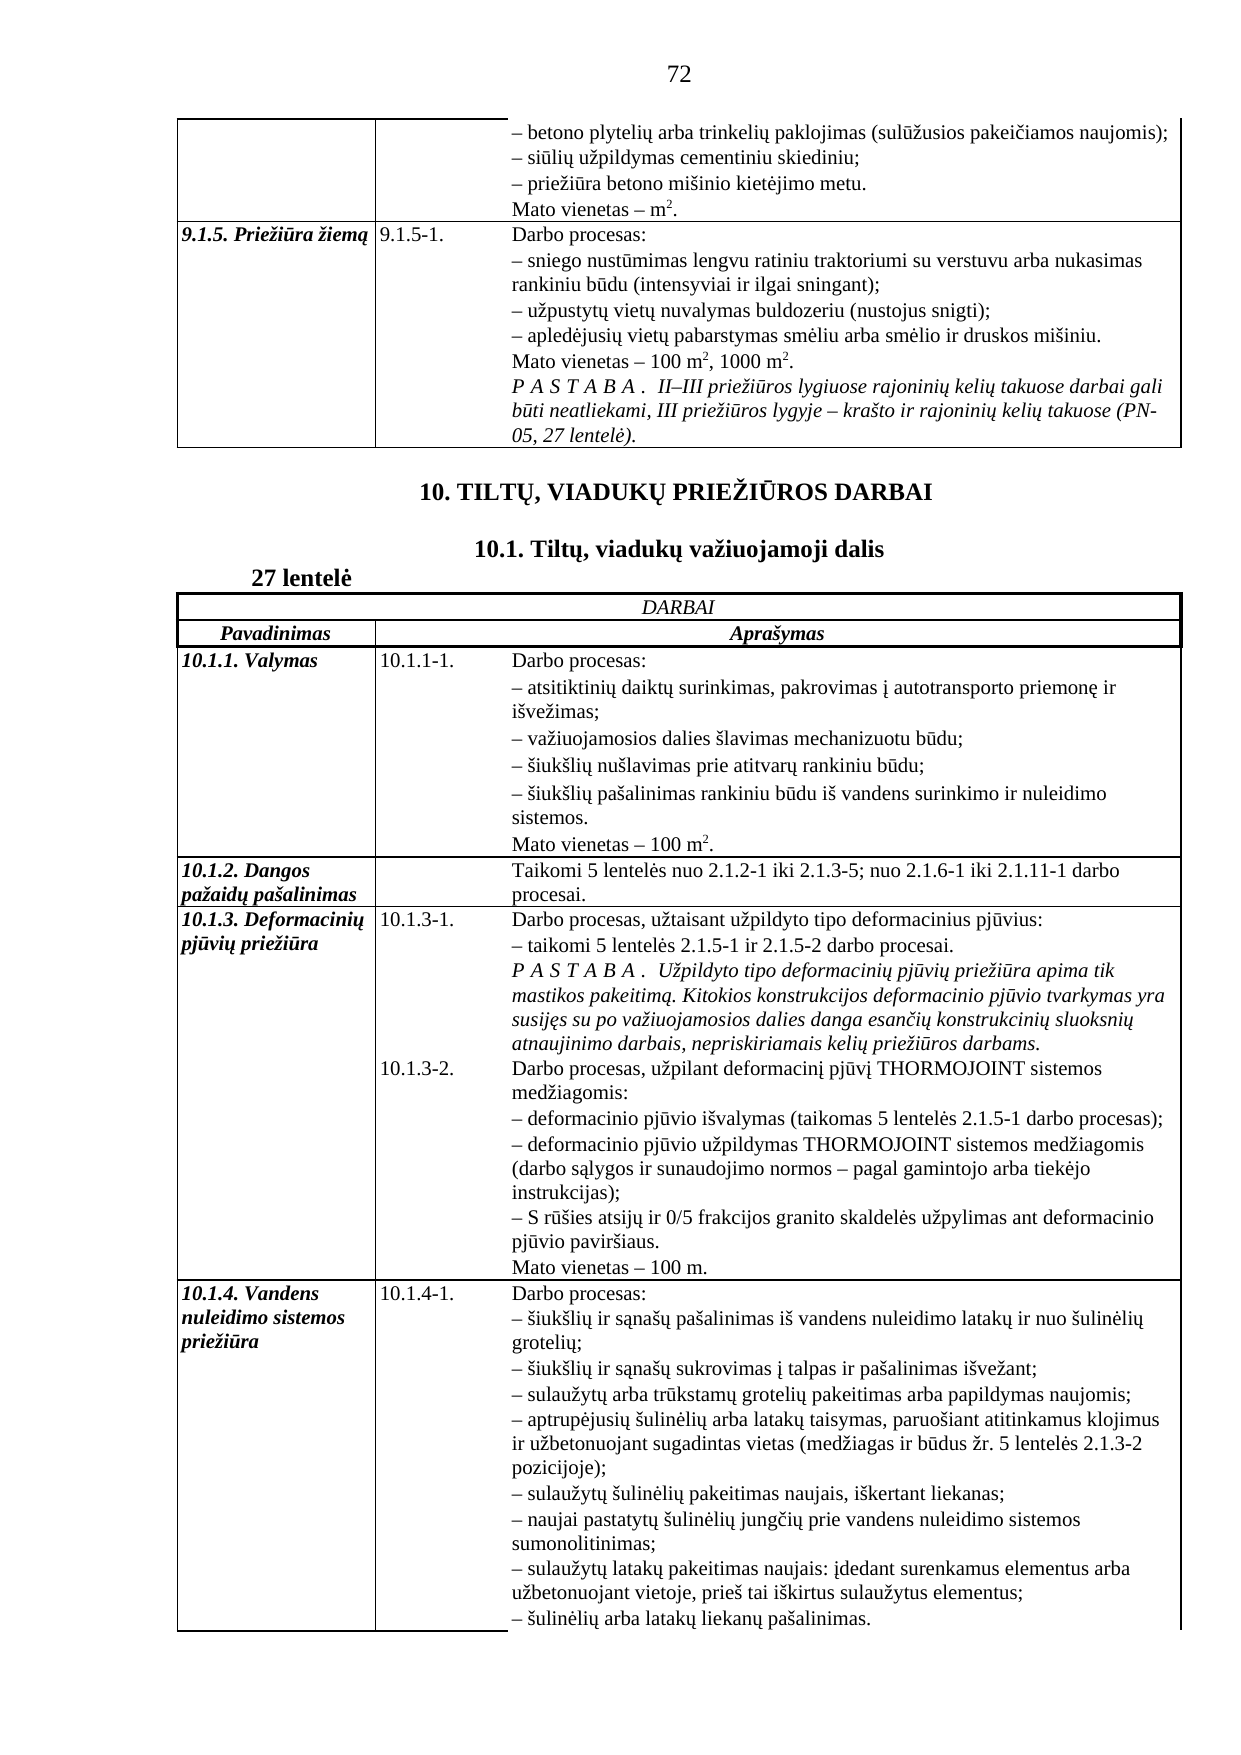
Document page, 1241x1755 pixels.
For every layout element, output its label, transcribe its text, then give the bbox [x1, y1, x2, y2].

table_cell – užpustytų vietų nuvalymas buldozeriu (nustojus snigti); [508, 296, 1180, 322]
table_cell – sulaužytų šulinėlių pakeitimas naujais, iškertant liekanas; [508, 1479, 1180, 1505]
table_cell 10.1.3-1. [376, 907, 507, 1055]
table_cell – šiukšlių pašalinimas rankiniu būdu iš vandens surinkimo ir nuleidimo sistemos. [508, 778, 1180, 829]
table_cell – naujai pastatytų šulinėlių jungčių prie vandens nuleidimo sistemos sumonolitinimas; [508, 1505, 1180, 1555]
table_cell 9.1.5. Priežiūra žiemą [178, 222, 375, 447]
table_cell – sniego nustūmimas lengvu ratiniu traktoriumi su verstuvu arba nukasimas rankiniu būdu (intensyviai ir ilgai sningant); [508, 246, 1180, 296]
table_cell 10.1.3-2. [376, 1055, 507, 1279]
table_cell – siūlių užpildymas cementiniu skiediniu; [508, 144, 1180, 169]
table_cell – šulinėlių arba latakų liekanų pašalinimas. [508, 1604, 1180, 1630]
table_cell Mato vienetas – m2. [508, 195, 1180, 221]
table_cell 10.1.3. Deformacinių pjūvių priežiūra [178, 907, 375, 1279]
table_cell – taikomi 5 lentelės 2.1.5-1 ir 2.1.5-2 darbo procesai. [508, 931, 1180, 957]
table_cell – deformacinio pjūvio išvalymas (taikomas 5 lentelės 2.1.5-1 darbo procesas); [508, 1104, 1180, 1130]
table_cell 10.1.4. Vandens nuleidimo sistemos priežiūra [178, 1281, 375, 1630]
table_cell – šiukšlių ir sąnašų pašalinimas iš vandens nuleidimo latakų ir nuo šulinėlių grotelių; [508, 1305, 1180, 1354]
table_cell – priežiūra betono mišinio kietėjimo metu. [508, 169, 1180, 195]
table_cell – važiuojamosios dalies šlavimas mechanizuotu būdu; [508, 723, 1180, 750]
table_cell Darbo procesas, užpilant deformacinį pjūvį THORMOJOINT sistemos medžiagomis: [508, 1055, 1180, 1104]
table_cell 9.1.5-1. [376, 222, 507, 447]
table_cell Mato vienetas – 100 m2. [508, 829, 1180, 856]
table_cell [178, 120, 375, 221]
table_cell 10.1.4-1. [376, 1281, 507, 1630]
table_cell – šiukšlių nušlavimas prie atitvarų rankiniu būdu; [508, 750, 1180, 777]
table_cell [376, 858, 507, 906]
table_cell Mato vienetas – 100 m. [508, 1254, 1180, 1279]
table_cell – šiukšlių ir sąnašų sukrovimas į talpas ir pašalinimas išvežant; [508, 1354, 1180, 1380]
table_cell Mato vienetas – 100 m2, 1000 m2. [508, 347, 1180, 373]
table_cell – apledėjusių vietų pabarstymas smėliu arba smėlio ir druskos mišiniu. [508, 322, 1180, 347]
table_cell 10.1.1. Valymas [178, 648, 375, 856]
text 10. TILTŲ, VIADUKŲ PRIEŽIŪROS DARBAI [177, 477, 1181, 506]
text 27 lentelė [177, 563, 1181, 592]
table_cell – deformacinio pjūvio užpildymas THORMOJOINT sistemos medžiagomis (darbo sąlygos ir sunaudojimo normos – pagal gamintojo arba tiekėjo instrukcijas); [508, 1130, 1180, 1204]
table_cell – aptrupėjusių šulinėlių arba latakų taisymas, paruošiant atitinkamus klojimus ir užbetonuojant sugadintas vietas (medžiagas ir būdus žr. 5 lentelės 2.1.3-2 pozicijoje); [508, 1406, 1180, 1479]
table_cell 10.1.1-1. [376, 648, 507, 856]
text 10.1. Tiltų, viadukų važiuojamoji dalis [177, 534, 1181, 563]
table_cell – sulaužytų arba trūkstamų grotelių pakeitimas arba papildymas naujomis; [508, 1380, 1180, 1406]
table_cell – S rūšies atsijų ir 0/5 frakcijos granito skaldelės užpylimas ant deformacinio pjūvio paviršiaus. [508, 1204, 1180, 1253]
table_cell – sulaužytų latakų pakeitimas naujais: įdedant surenkamus elementus arba užbetonuojant vietoje, prieš tai iškirtus sulaužytus elementus; [508, 1555, 1180, 1604]
table_cell PASTABA. II–III priežiūros lygiuose rajoninių kelių takuose darbai gali būti neatliekami, III priežiūros lygyje – krašto ir rajoninių kelių takuose (PN-05, 27 lentelė). [508, 373, 1180, 447]
table_cell [376, 120, 507, 221]
table_cell – betono plytelių arba trinkelių paklojimas (sulūžusios pakeičiamos naujomis); [508, 118, 1180, 144]
table_cell PASTABA. Užpildyto tipo deformacinių pjūvių priežiūra apima tik mastikos pakeitimą. Kitokios konstrukcijos deformacinio pjūvio tvarkymas yra susijęs su po važiuojamosios dalies danga esančių konstrukcinių sluoksnių atnaujinimo darbais, nepriskiriamais kelių priežiūros darbams. [508, 957, 1180, 1055]
table_cell – atsitiktinių daiktų surinkimas, pakrovimas į autotransporto priemonę ir išvežimas; [508, 672, 1180, 723]
